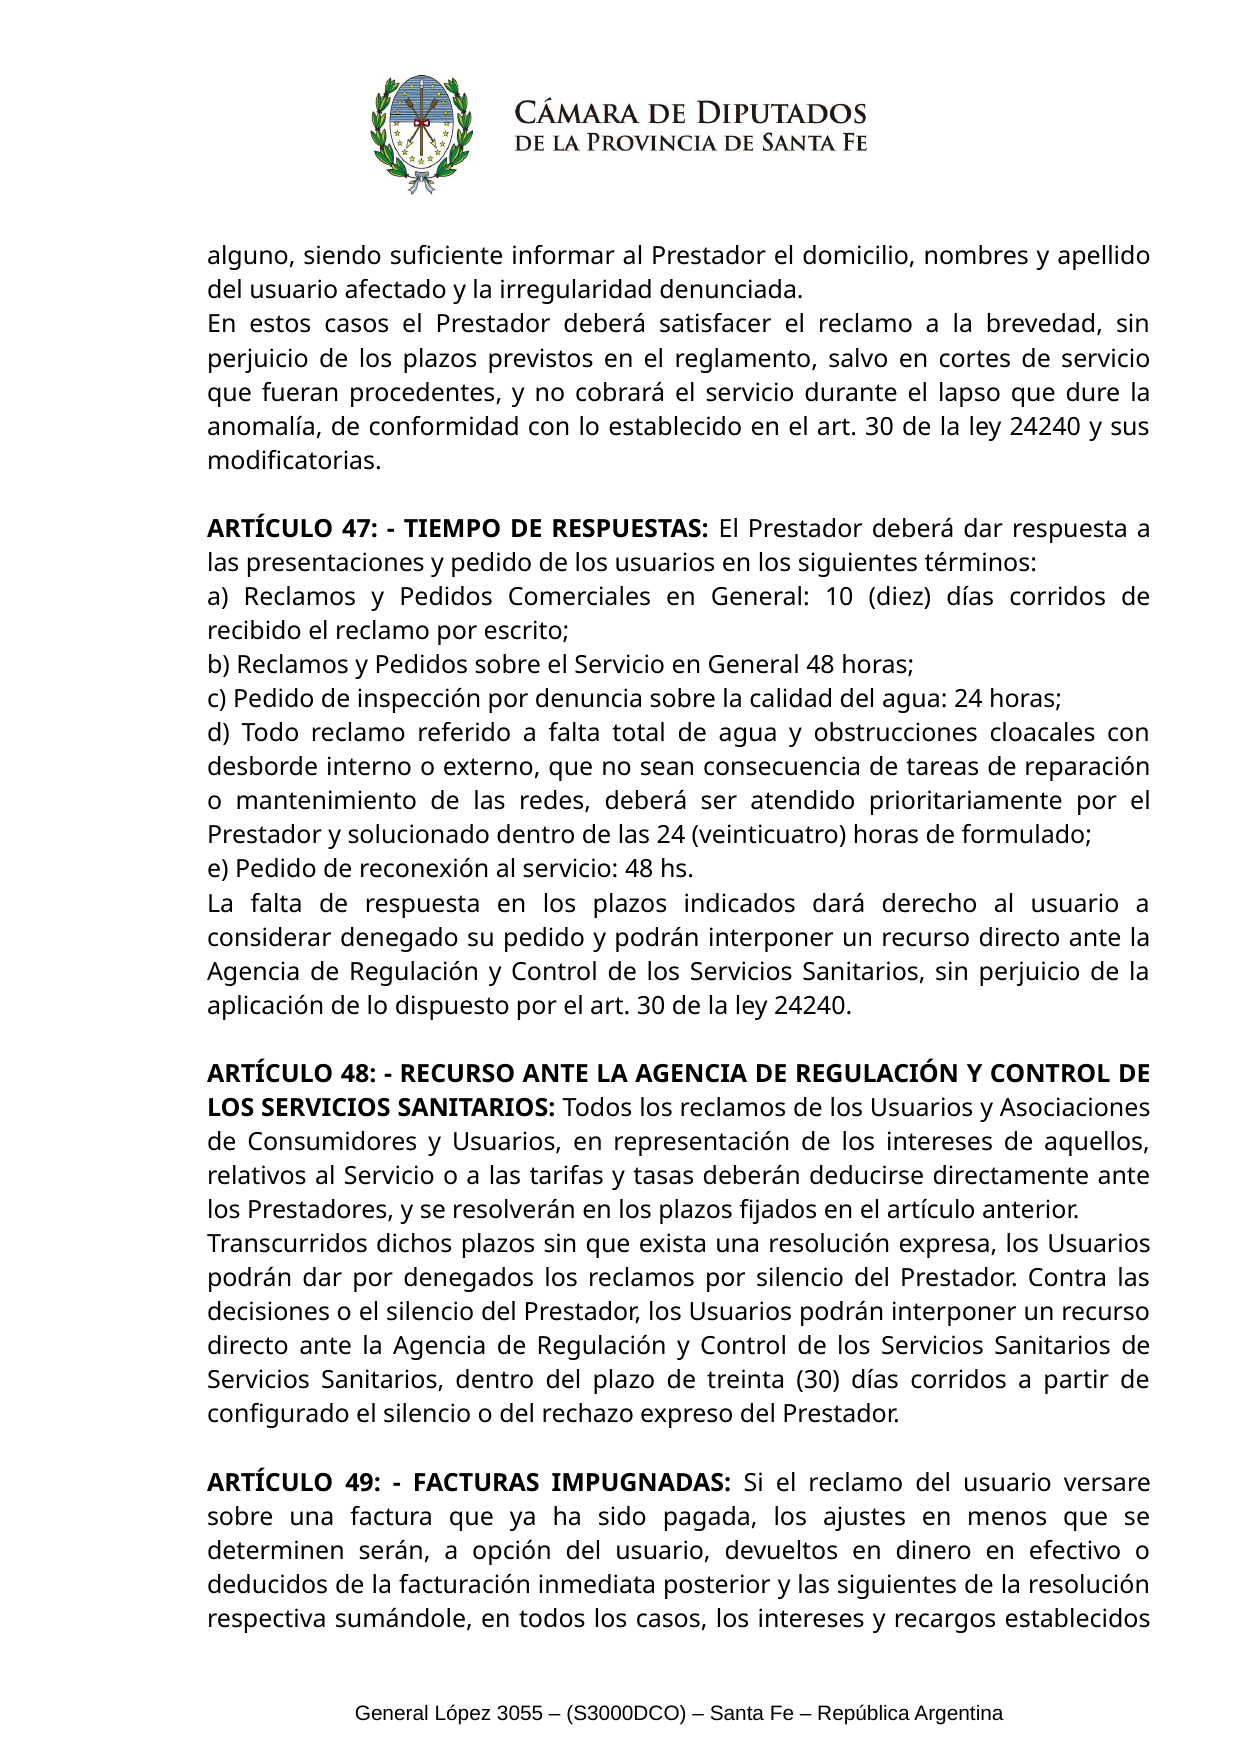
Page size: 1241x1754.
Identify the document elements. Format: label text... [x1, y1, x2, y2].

text alguno, siendo suficiente informar al Prestador el domicilio, nombres y apellido del usuario afectado y la irregularidad denunciada. [207, 238, 1152, 306]
picture [370, 75, 867, 199]
text En estos casos el Prestador deberá satisfacer el reclamo a la brevedad, sin perjuicio de los plazos previstos en el reglamento, salvo en cortes de servicio que fueran procedentes, y no cobrará el servicio durante el lapso que dure la anomalía, de conformidad con lo establecido en el art. 30 de la ley 24240 y sus modificatorias. [207, 306, 1152, 476]
text Transcurridos dichos plazos sin que exista una resolución expresa, los Usuarios podrán dar por denegados los reclamos por silencio del Prestador. Contra las decisiones o el silencio del Prestador, los Usuarios podrán interponer un recurso directo ante la Agencia de Regulación y Control de los Servicios Sanitarios de Servicios Sanitarios, dentro del plazo de treinta (30) días corridos a partir de configurado el silencio o del rechazo expreso del Prestador. [207, 1226, 1152, 1430]
text c) Pedido de inspección por denuncia sobre la calidad del agua: 24 horas; [207, 681, 1152, 715]
text ARTÍCULO 48: - RECURSO ANTE LA AGENCIA DE REGULACIÓN Y CONTROL DE LOS SERVICIOS SANITARIOS: Todos los reclamos de los Usuarios y Asociaciones de Consumidores y Usuarios, en representación de los intereses de aquellos, relativos al Servicio o a las tarifas y tasas deberán deducirse directamente ante los Prestadores, y se resolverán en los plazos fijados en el artículo anterior. [207, 1056, 1152, 1226]
text e) Pedido de reconexión al servicio: 48 hs. [207, 851, 1152, 885]
text b) Reclamos y Pedidos sobre el Servicio en General 48 horas; [207, 647, 1152, 681]
text ARTÍCULO 47: - TIEMPO DE RESPUESTAS: El Prestador deberá dar respuesta a las presentaciones y pedido de los usuarios en los siguientes términos: [207, 511, 1152, 579]
text d) Todo reclamo referido a falta total de agua y obstrucciones cloacales con desborde interno o externo, que no sean consecuencia de tareas de reparación o mantenimiento de las redes, deberá ser atendido prioritariamente por el Prestador y solucionado dentro de las 24 (veinticuatro) horas de formulado; [207, 715, 1152, 851]
text a) Reclamos y Pedidos Comerciales en General: 10 (diez) días corridos de recibido el reclamo por escrito; [207, 579, 1152, 647]
text La falta de respuesta en los plazos indicados dará derecho al usuario a considerar denegado su pedido y podrán interponer un recurso directo ante la Agencia de Regulación y Control de los Servicios Sanitarios, sin perjuicio de la aplicación de lo dispuesto por el art. 30 de la ley 24240. [207, 885, 1152, 1021]
text ARTÍCULO 49: - FACTURAS IMPUGNADAS: Si el reclamo del usuario versare sobre una factura que ya ha sido pagada, los ajustes en menos que se determinen serán, a opción del usuario, devueltos en dinero en efectivo o deducidos de la facturación inmediata posterior y las siguientes de la resolución respectiva sumándole, en todos los casos, los intereses y recargos establecidos [207, 1464, 1152, 1634]
